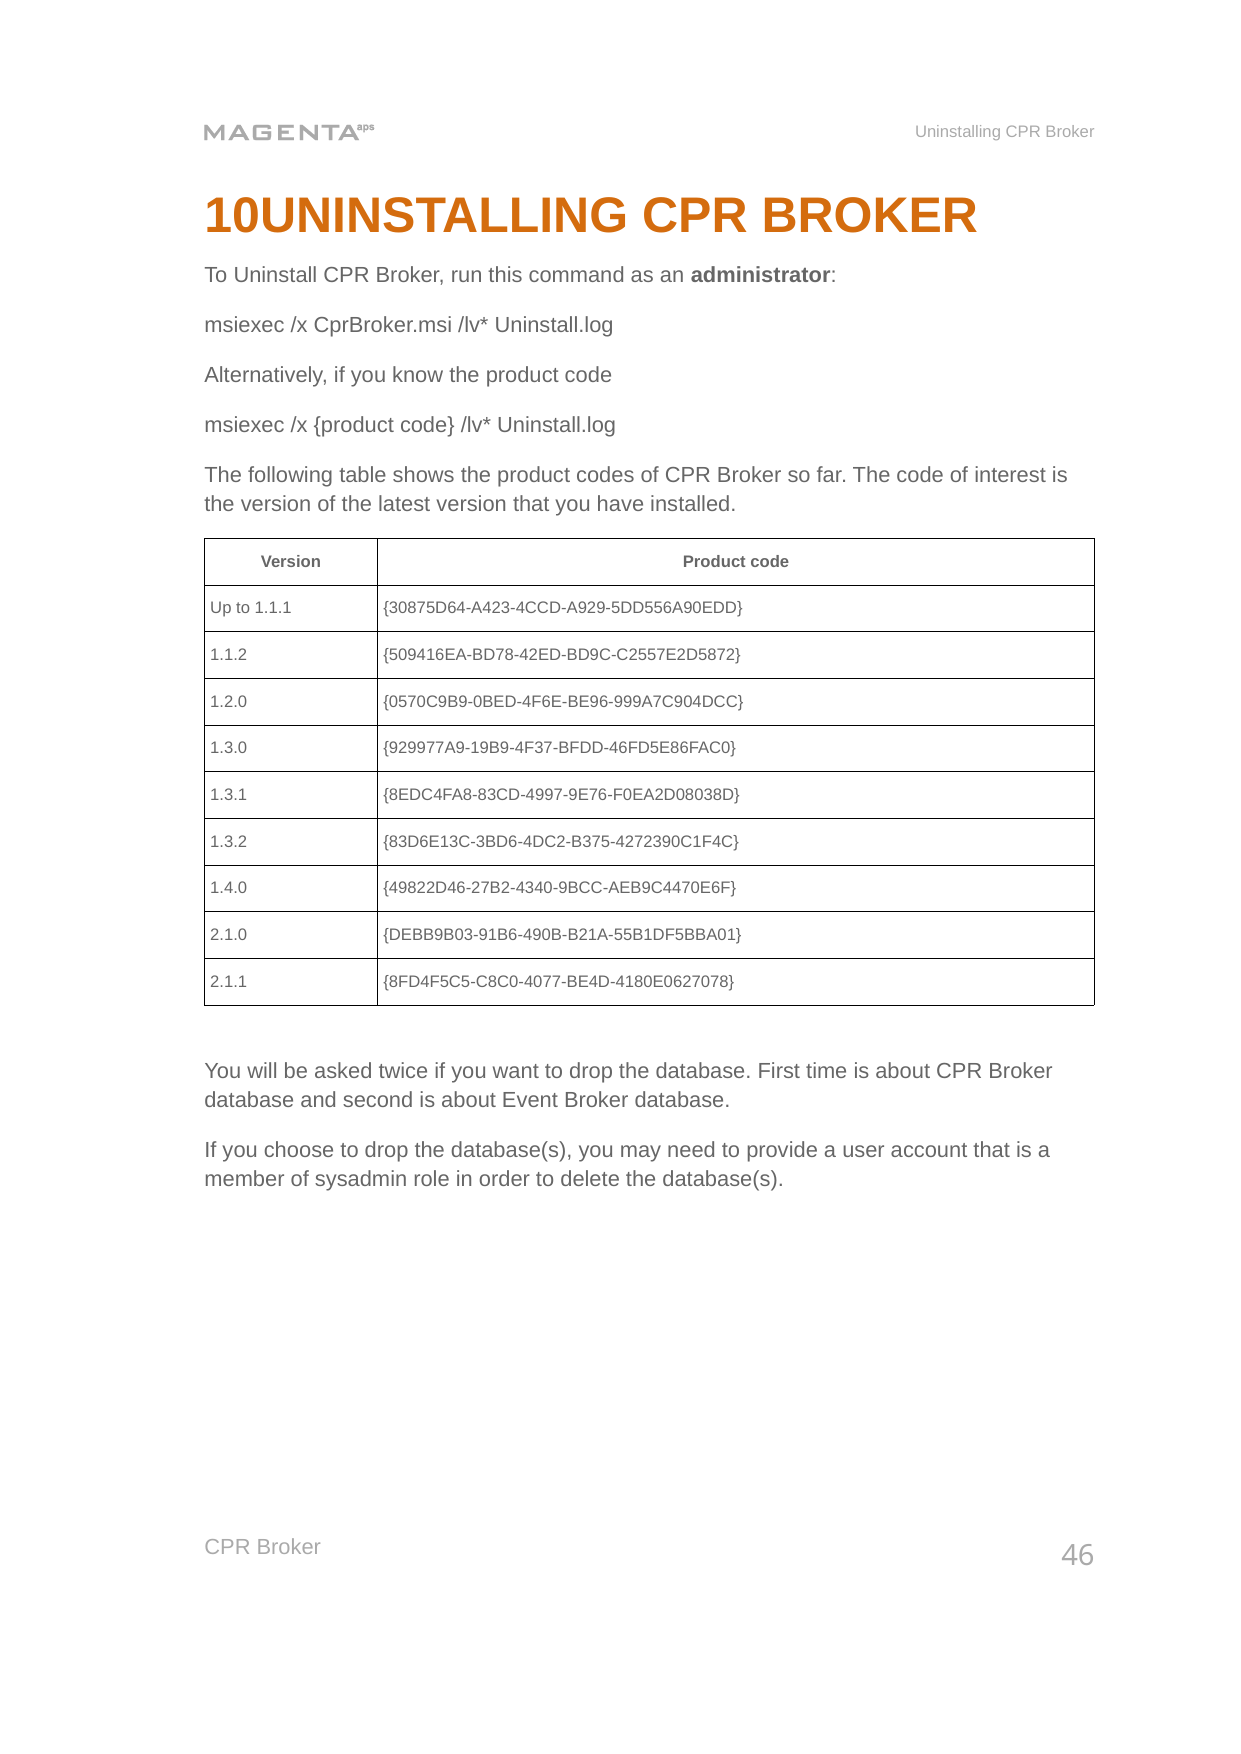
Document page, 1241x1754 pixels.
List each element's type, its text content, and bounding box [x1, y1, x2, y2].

table_cell {8FD4F5C5-C8C0-4077-BE4D-4180E0627078} [378, 959, 1094, 1005]
table_cell 1.4.0 [205, 866, 377, 911]
text msiexec /x {product code} /lv* Uninstall.log [204, 409, 1094, 438]
table_cell {509416EA-BD78-42ED-BD9C-C2557E2D5872} [378, 632, 1094, 678]
text If you choose to drop the database(s), you may need to provide a user account that is a member of sysadmin role in order to delete the database(s). [204, 1134, 1094, 1192]
text To Uninstall CPR Broker, run this command as an administrator: [204, 259, 1094, 288]
table_cell {30875D64-A423-4CCD-A929-5DD556A90EDD} [378, 586, 1094, 631]
table_cell Up to 1.1.1 [205, 586, 377, 631]
table_cell {83D6E13C-3BD6-4DC2-B375-4272390C1F4C} [378, 819, 1094, 865]
table_cell {DEBB9B03-91B6-490B-B21A-55B1DF5BBA01} [378, 912, 1094, 958]
table_header Version [205, 539, 377, 585]
table_cell 2.1.1 [205, 959, 377, 1005]
table_cell {929977A9-19B9-4F37-BFDD-46FD5E86FAC0} [378, 726, 1094, 771]
table_cell 1.1.2 [205, 632, 377, 678]
text Alternatively, if you know the product code [204, 359, 1094, 388]
table_cell {8EDC4FA8-83CD-4997-9E76-F0EA2D08038D} [378, 772, 1094, 818]
table_cell 1.3.0 [205, 726, 377, 771]
table_cell {49822D46-27B2-4340-9BCC-AEB9C4470E6F} [378, 866, 1094, 911]
text The following table shows the product codes of CPR Broker so far. The code of interest is the version of the latest version that you have installed. [204, 459, 1094, 517]
table_header Product code [378, 539, 1094, 585]
text You will be asked twice if you want to drop the database. First time is about CPR Broker database and second is about Event Broker database. [204, 1055, 1094, 1113]
subtitle Uninstalling CPR Broker [204, 186, 1094, 244]
text msiexec /x CprBroker.msi /lv* Uninstall.log [204, 309, 1094, 338]
table_cell 1.3.2 [205, 819, 377, 865]
table_cell {0570C9B9-0BED-4F6E-BE96-999A7C904DCC} [378, 679, 1094, 725]
table_cell 2.1.0 [205, 912, 377, 958]
table_cell 1.2.0 [205, 679, 377, 725]
table_cell 1.3.1 [205, 772, 377, 818]
